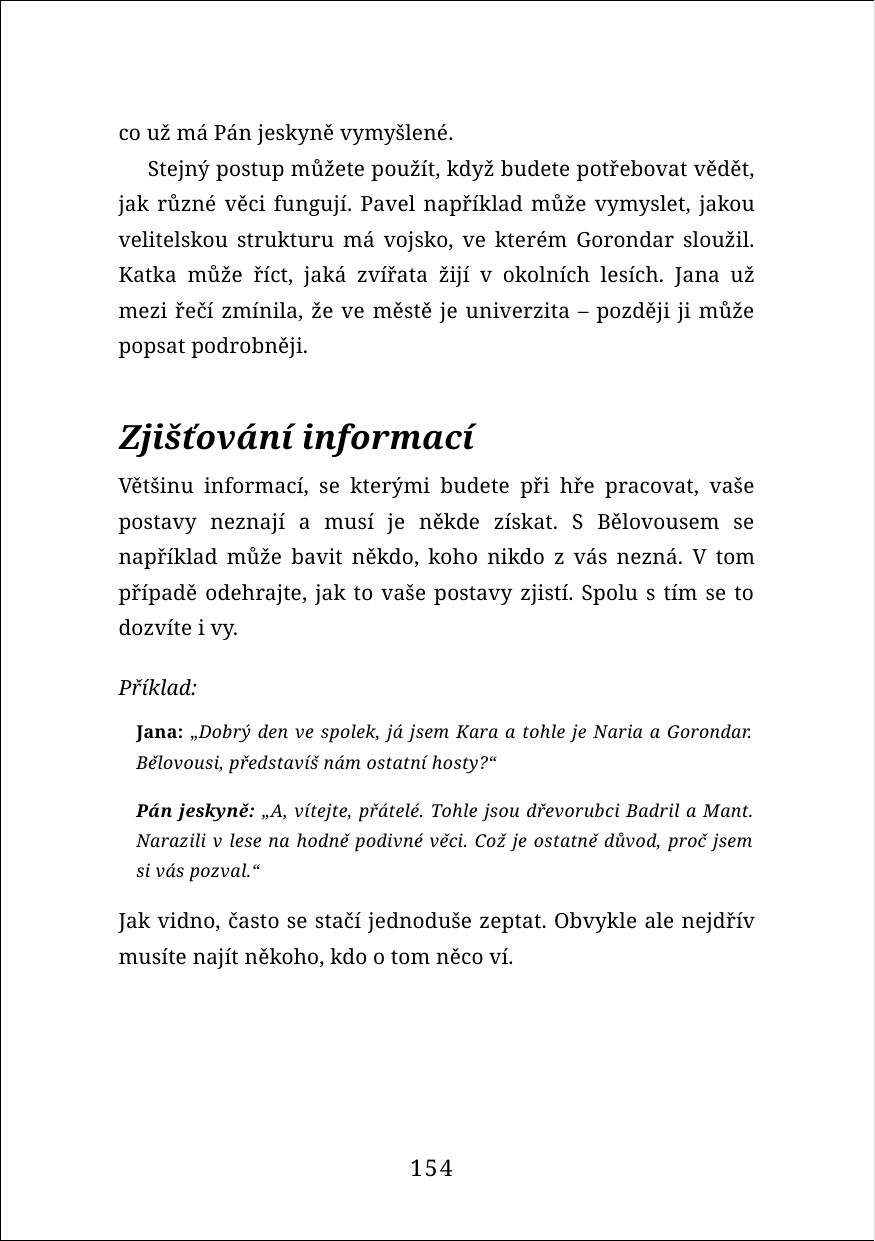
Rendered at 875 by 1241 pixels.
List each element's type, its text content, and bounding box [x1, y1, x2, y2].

text Většinu informací, se kterými budete při hře pracovat, vaše postavy neznají a musí je někde získat. S Bělovousem se například může bavit někdo, koho nikdo z vás nezná. V tom případě odehrajte, jak to vaše postavy zjistí. Spolu s tím se to dozvíte i vy. [118, 471, 756, 642]
text Příklad: [118, 673, 756, 701]
text Pán jeskyně: „A, vítejte, přátelé. Tohle jsou dřevorubci Badril a Mant. Narazili v lese na hodně podivné věci. Což je ostatně důvod, proč jsem si vás pozval.“ [136, 798, 756, 883]
text co už má Pán jeskyně vymyšlené. Stejný postup můžete použít, když budete potřebovat vědět, jak různé věci fungují. Pavel například může vymyslet, jakou velitelskou strukturu má vojsko, ve kterém Gorondar sloužil. Katka může říct, jaká zvířata žijí v okolních lesích. Jana už mezi řečí zmínila, že ve městě je univerzita – později ji může popsat podrobněji. [118, 118, 756, 360]
text Jana: „Dobrý den ve spolek, já jsem Kara a tohle je Naria a Gorondar. Bělovousi, představíš nám ostatní hosty?“ [136, 720, 756, 774]
subtitle Zjišťování informací [118, 414, 756, 459]
text Jak vidno, často se stačí jednoduše zeptat. Obvykle ale nejdřív musíte najít někoho, kdo o tom něco ví. [118, 906, 756, 970]
